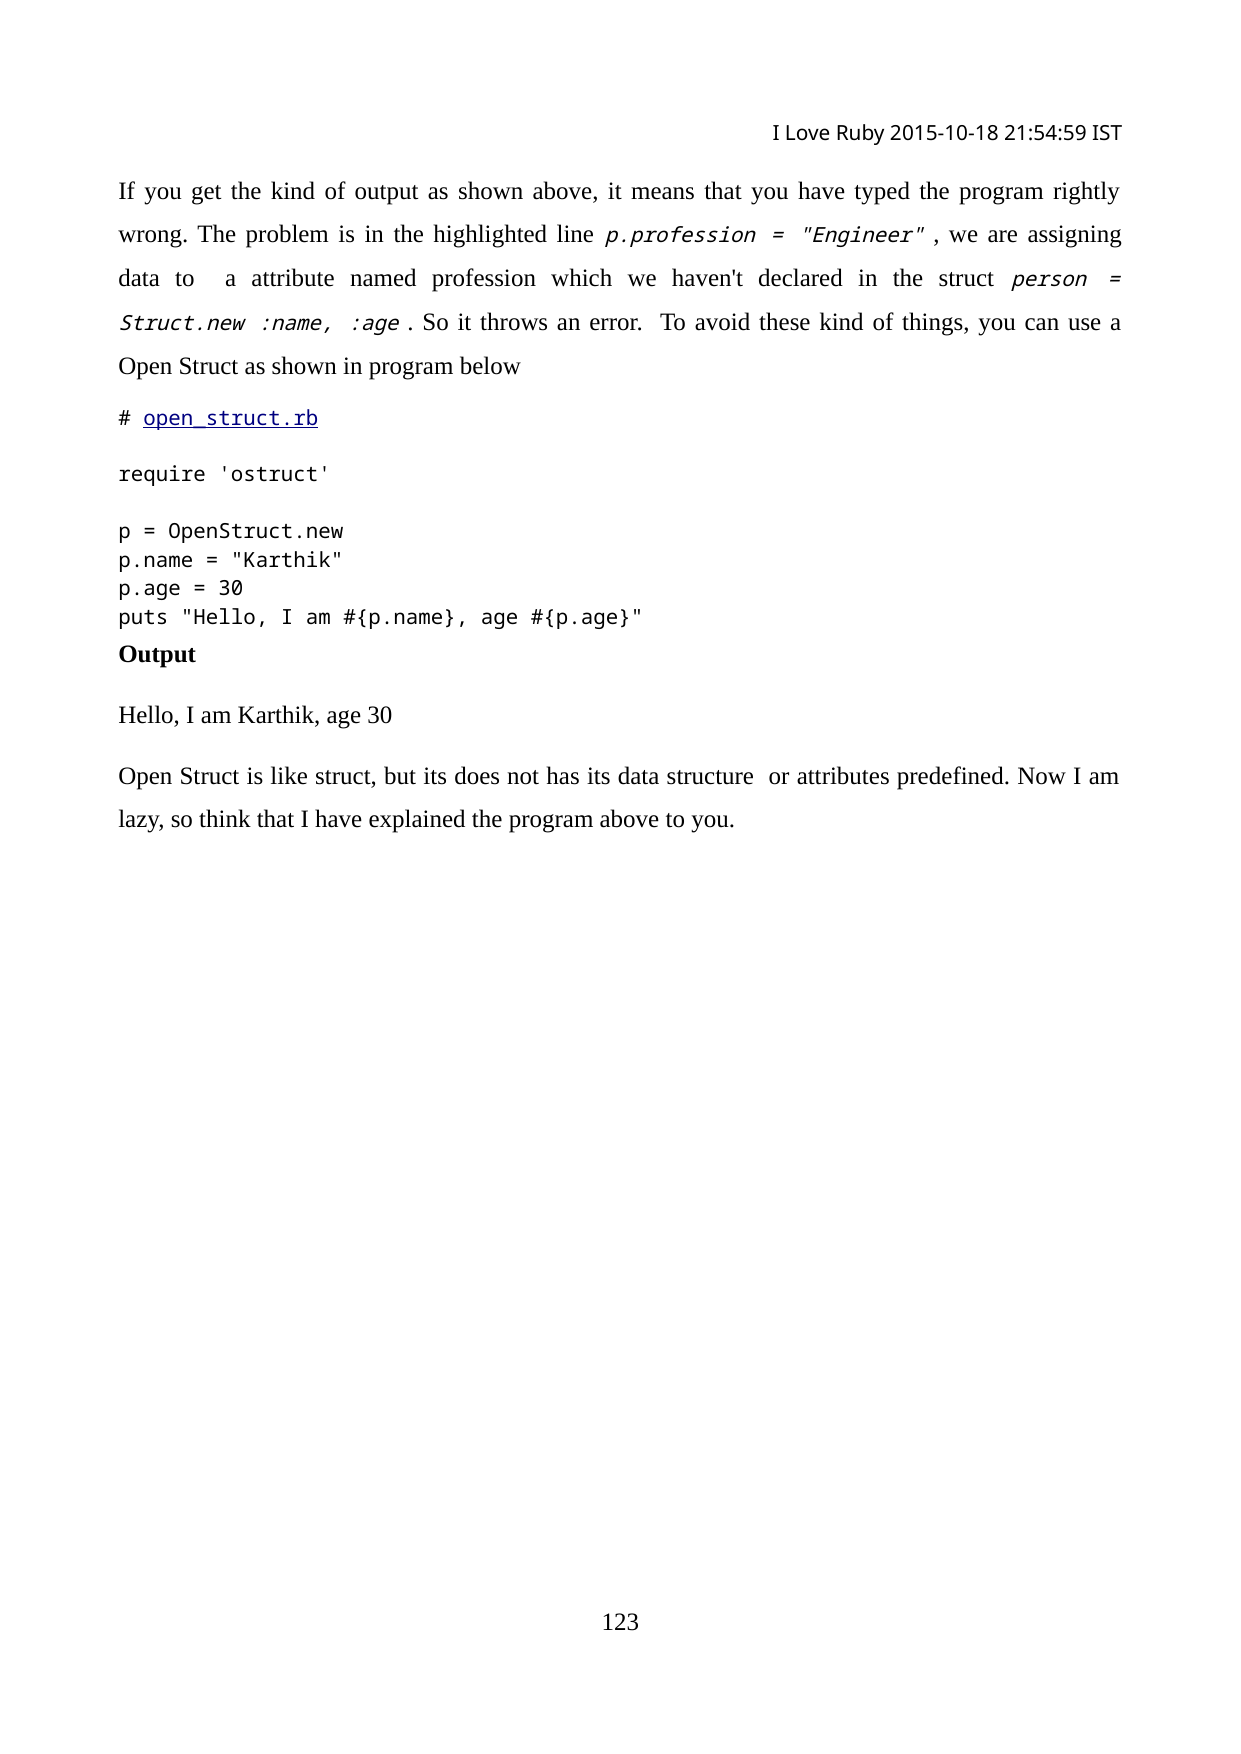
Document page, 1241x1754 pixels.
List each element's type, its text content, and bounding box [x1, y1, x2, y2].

text p = OpenStruct.new [118, 516, 1122, 545]
text p.age = 30 [118, 573, 1122, 602]
text require 'ostruct' [118, 459, 1122, 488]
text Output [118, 639, 1122, 668]
text puts "Hello, I am #{p.name}, age #{p.age}" [118, 602, 1122, 630]
text p.name = "Karthik" [118, 545, 1122, 573]
text # open_struct.rb [118, 403, 1122, 431]
text Hello, I am Karthik, age 30 [118, 700, 1122, 729]
text If you get the kind of output as shown above, it means that you have typed the program rightly wrong. The problem is in the highlighted line p.profession = "Engineer" , we are assigning data to a attribute named profession which we haven't declared in the struct person = Struct.new :name, :age . So it throws an error. To avoid these kind of things, you can use a Open Struct as shown in program below [118, 176, 1122, 379]
text Open Struct is like struct, but its does not has its data structure or attributes predefined. Now I am lazy, so think that I have explained the program above to you. [118, 761, 1122, 833]
